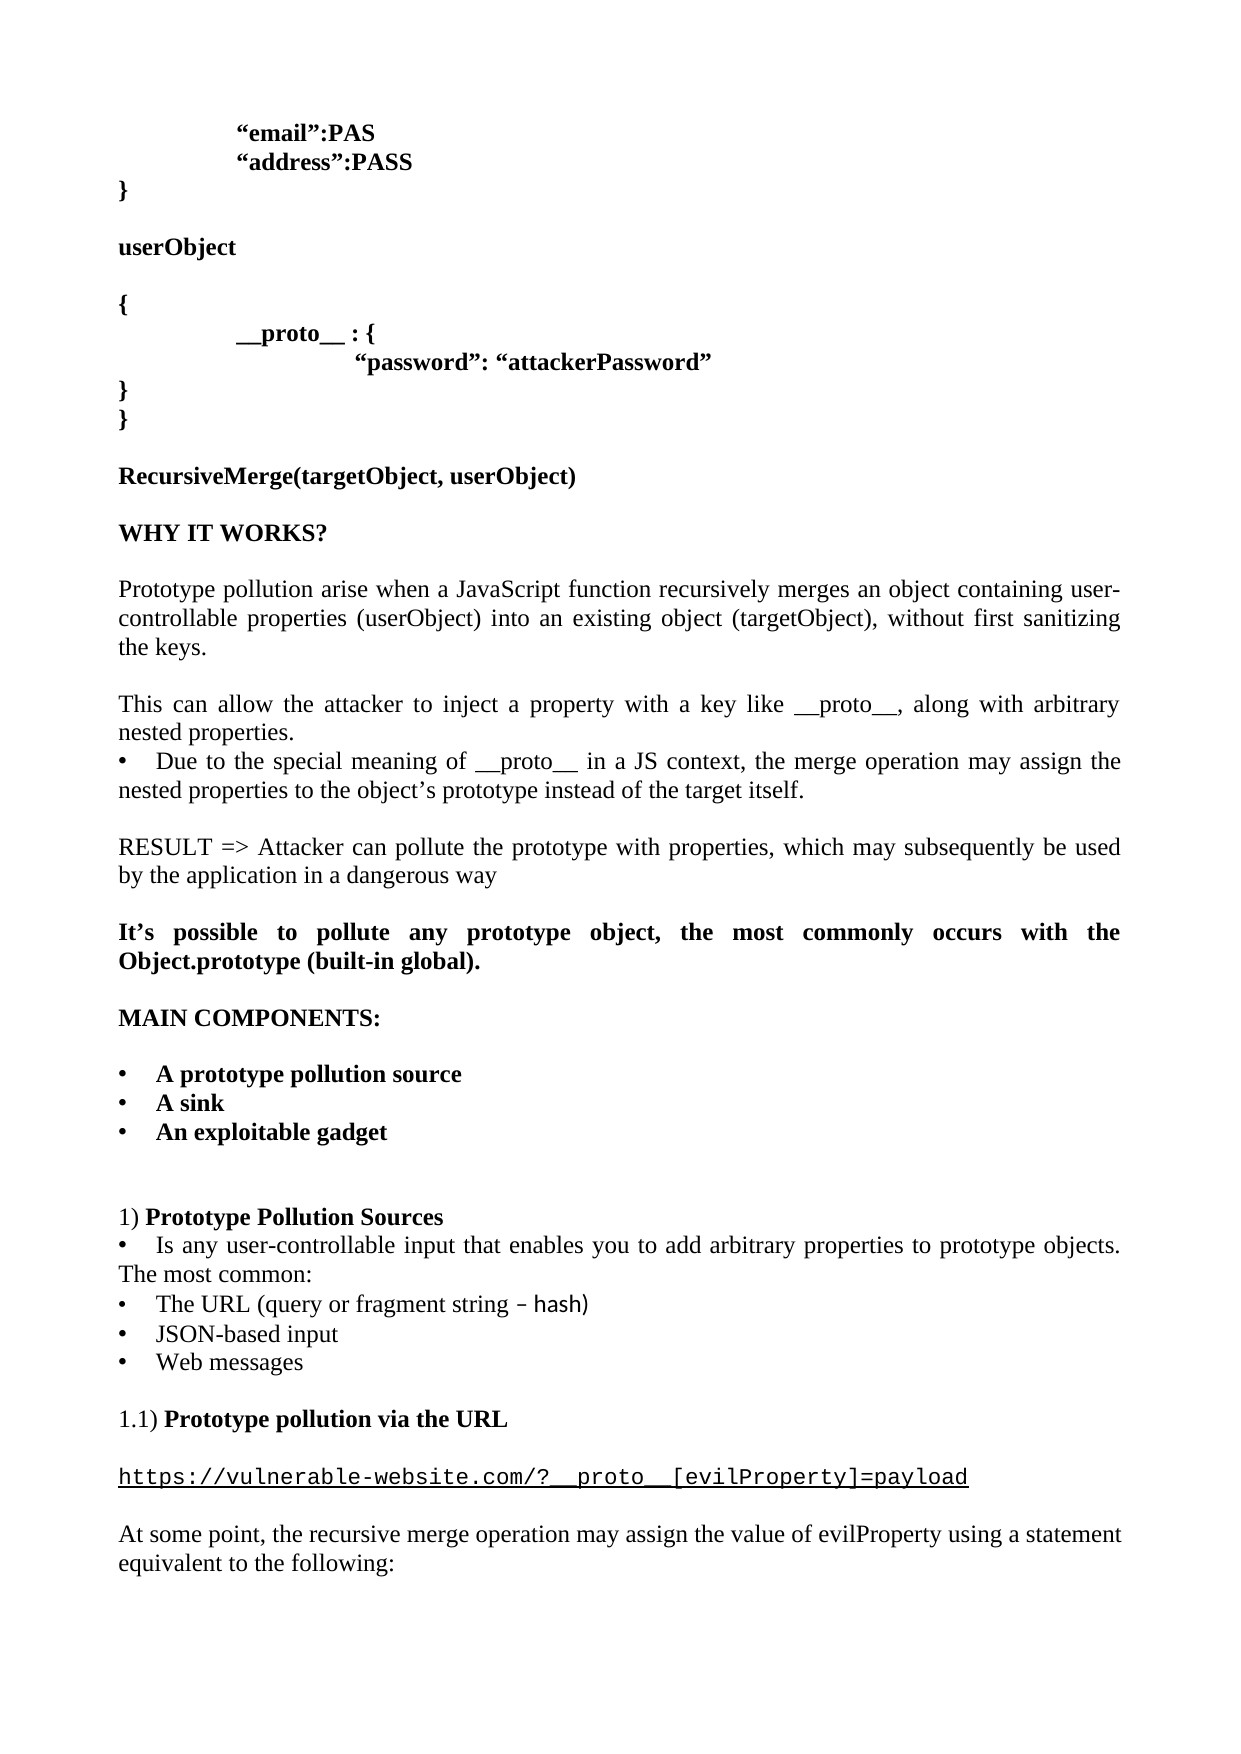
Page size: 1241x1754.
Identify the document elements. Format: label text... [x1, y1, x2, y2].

text } [118, 176, 1122, 204]
text } [118, 404, 1122, 433]
text https://vulnerable-website.com/?__proto__[evilProperty]=payload [118, 1461, 1122, 1491]
text userObject [118, 232, 1122, 261]
text Prototype pollution arise when a JavaScript function recursively merges an object containing user-controllable properties (userObject) into an existing object (targetObject), without first sanitizing the keys. [118, 574, 1122, 661]
text WHY IT WORKS? [118, 518, 1122, 546]
text [118, 1604, 1122, 1633]
text This can allow the attacker to inject a property with a key like __proto__, along with arbitrary nested properties. [118, 689, 1122, 746]
list Due to the special meaning of __proto__ in a JS context, the merge operation may assign the nested properties to the object’s prototype instead of the target itself. [81, 746, 1122, 804]
list Web messages [81, 1347, 1122, 1376]
text RESULT => Attacker can pollute the prototype with properties, which may subsequently be used by the application in a dangerous way [118, 832, 1122, 889]
text “address”:PASS [118, 147, 1122, 176]
text It’s possible to pollute any prototype object, the most commonly occurs with the Object.prototype (built-in global). [118, 917, 1122, 975]
text __proto__ : { [118, 318, 1122, 347]
text “email”:PAS [118, 118, 1122, 147]
text “password”: “attackerPassword” [118, 347, 1122, 375]
list A sink [81, 1088, 1122, 1117]
list JSON-based input [81, 1319, 1122, 1347]
list Is any user-controllable input that enables you to add arbitrary properties to prototype objects. The most common: [81, 1231, 1122, 1288]
text 1.1) Prototype pollution via the URL [118, 1404, 1122, 1433]
text 1) Prototype Pollution Sources [118, 1202, 1122, 1231]
list An exploitable gadget [81, 1117, 1122, 1146]
list A prototype pollution source [81, 1059, 1122, 1088]
list The URL (query or fragment string – hash) [81, 1288, 1122, 1319]
text { [118, 289, 1122, 318]
text At some point, the recursive merge operation may assign the value of evilProperty using a statement equivalent to the following: [118, 1519, 1122, 1577]
text MAIN COMPONENTS: [118, 1003, 1122, 1032]
text RecursiveMerge(targetObject, userObject) [118, 461, 1122, 490]
text } [118, 375, 1122, 404]
